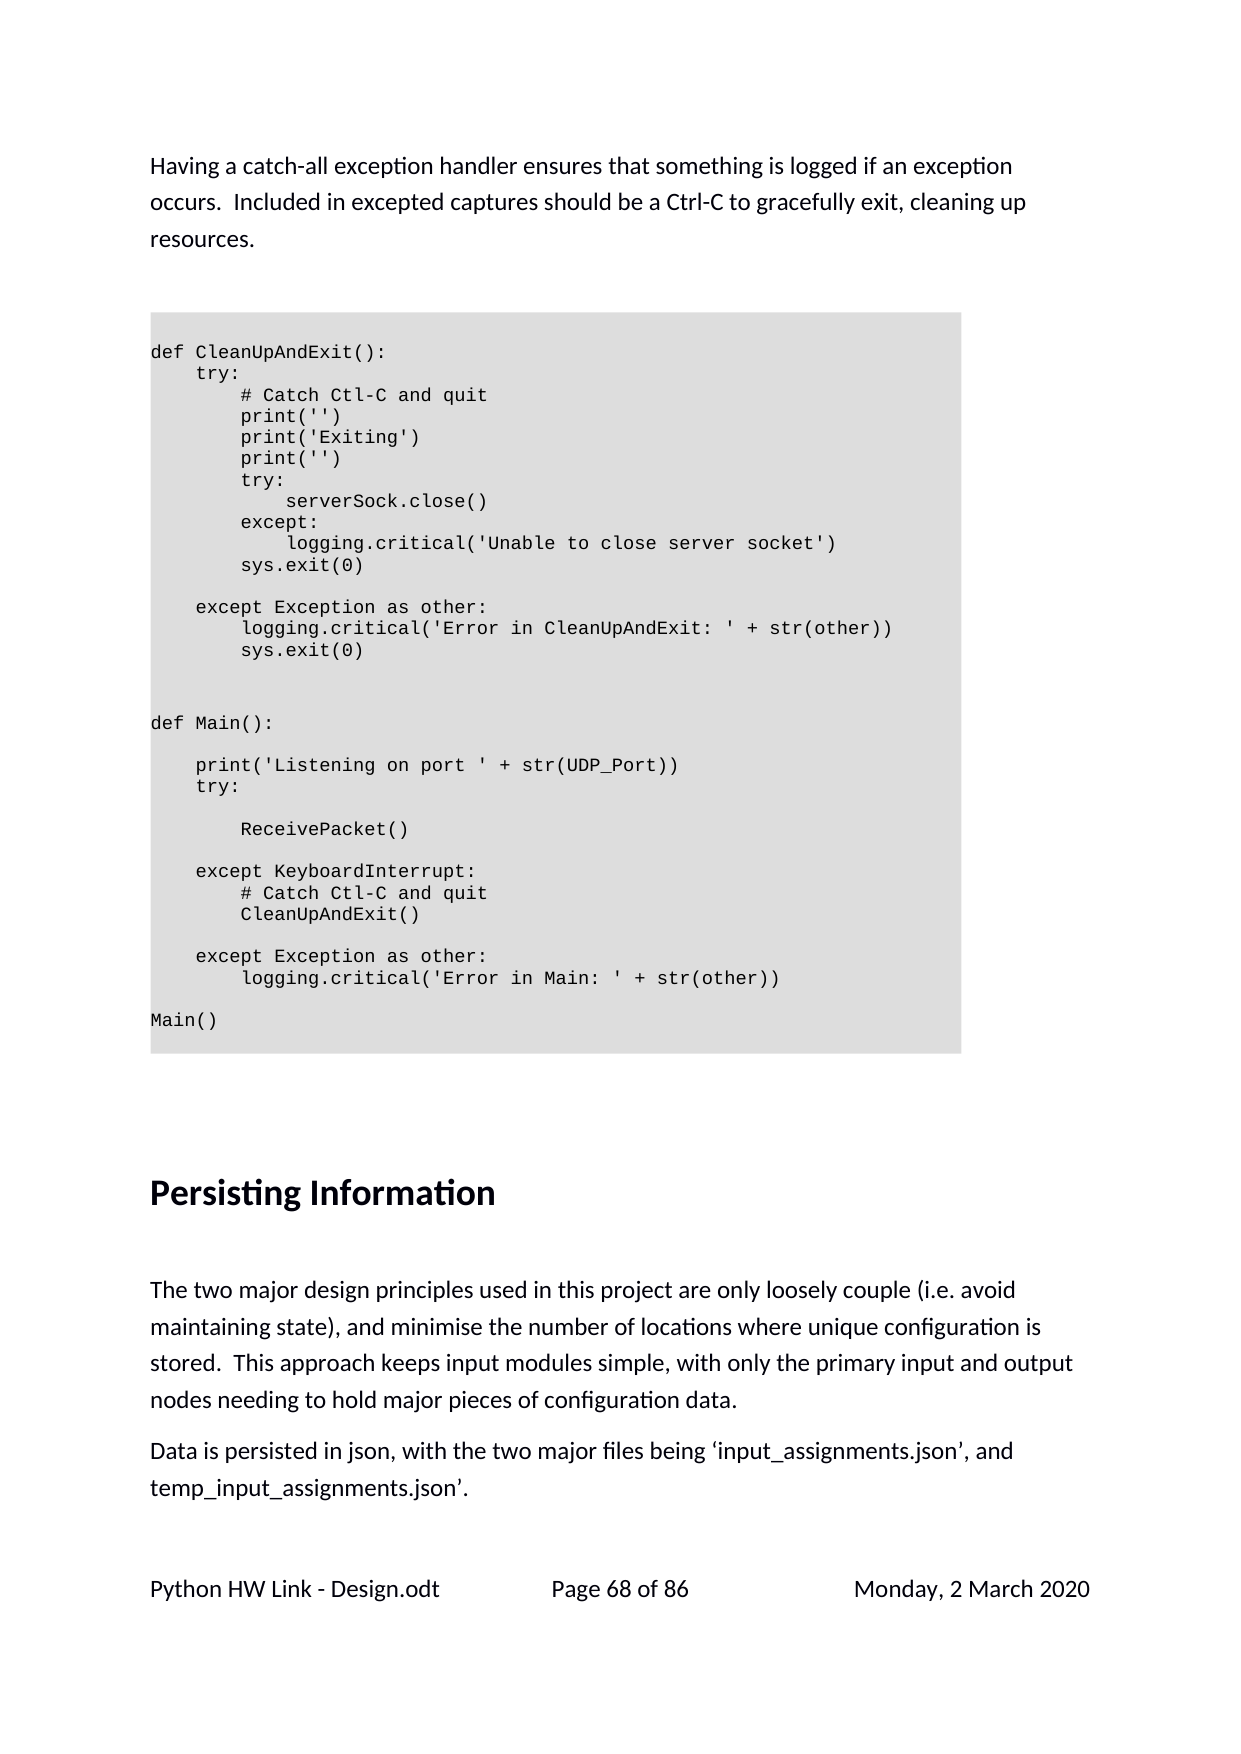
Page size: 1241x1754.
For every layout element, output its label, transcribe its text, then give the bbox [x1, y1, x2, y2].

subtitle Persisting Information [150, 1169, 1090, 1215]
text Having a catch-all exception handler ensures that something is logged if an exception occurs. Included in excepted captures should be a Ctrl-C to gracefully exit, cleaning up resources. [150, 150, 1090, 254]
text The two major design principles used in this project are only loosely couple (i.e. avoid maintaining state), and minimise the number of locations where unique configuration is stored. This approach keeps input modules simple, with only the primary input and output nodes needing to hold major pieces of configuration data. [150, 1274, 1090, 1414]
text Data is persisted in json, with the two major files being ‘input_assignments.json’, and temp_input_assignments.json’. [150, 1435, 1090, 1502]
